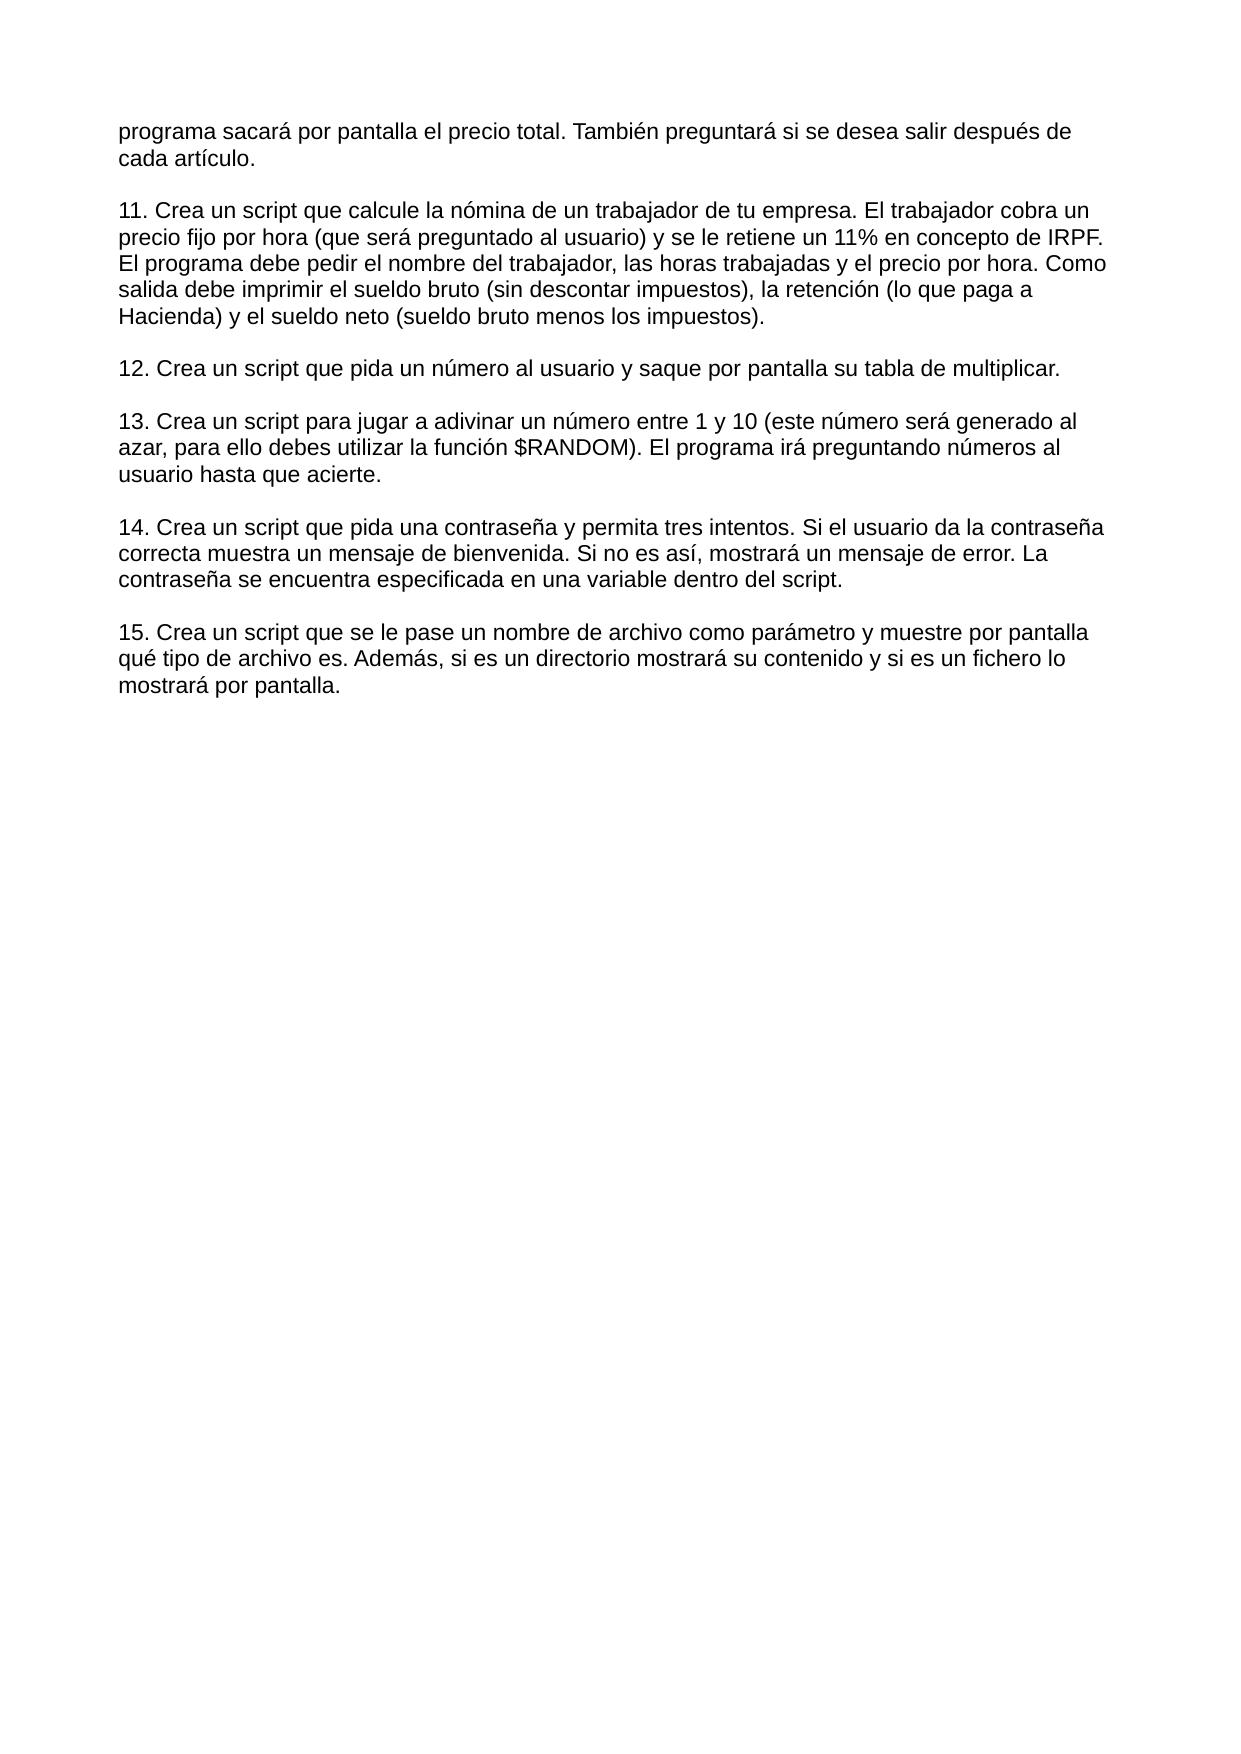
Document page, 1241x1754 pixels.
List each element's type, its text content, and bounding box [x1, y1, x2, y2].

text programa sacará por pantalla el precio total. También preguntará si se desea salir después de cada artículo. [118, 118, 1122, 171]
text 14. Crea un script que pida una contraseña y permita tres intentos. Si el usuario da la contraseña correcta muestra un mensaje de bienvenida. Si no es así, mostrará un mensaje de error. La contraseña se encuentra especificada en una variable dentro del script. [118, 513, 1122, 592]
text 12. Crea un script que pida un número al usuario y saque por pantalla su tabla de multiplicar. [118, 355, 1122, 382]
text 11. Crea un script que calcule la nómina de un trabajador de tu empresa. El trabajador cobra un precio fijo por hora (que será preguntado al usuario) y se le retiene un 11% en concepto de IRPF. El programa debe pedir el nombre del trabajador, las horas trabajadas y el precio por hora. Como salida debe imprimir el sueldo bruto (sin descontar impuestos), la retención (lo que paga a Hacienda) y el sueldo neto (sueldo bruto menos los impuestos). [118, 197, 1122, 329]
text 13. Crea un script para jugar a adivinar un número entre 1 y 10 (este número será generado al azar, para ello debes utilizar la función $RANDOM). El programa irá preguntando números al usuario hasta que acierte. [118, 408, 1122, 487]
text 15. Crea un script que se le pase un nombre de archivo como parámetro y muestre por pantalla qué tipo de archivo es. Además, si es un directorio mostrará su contenido y si es un fichero lo mostrará por pantalla. [118, 619, 1122, 698]
